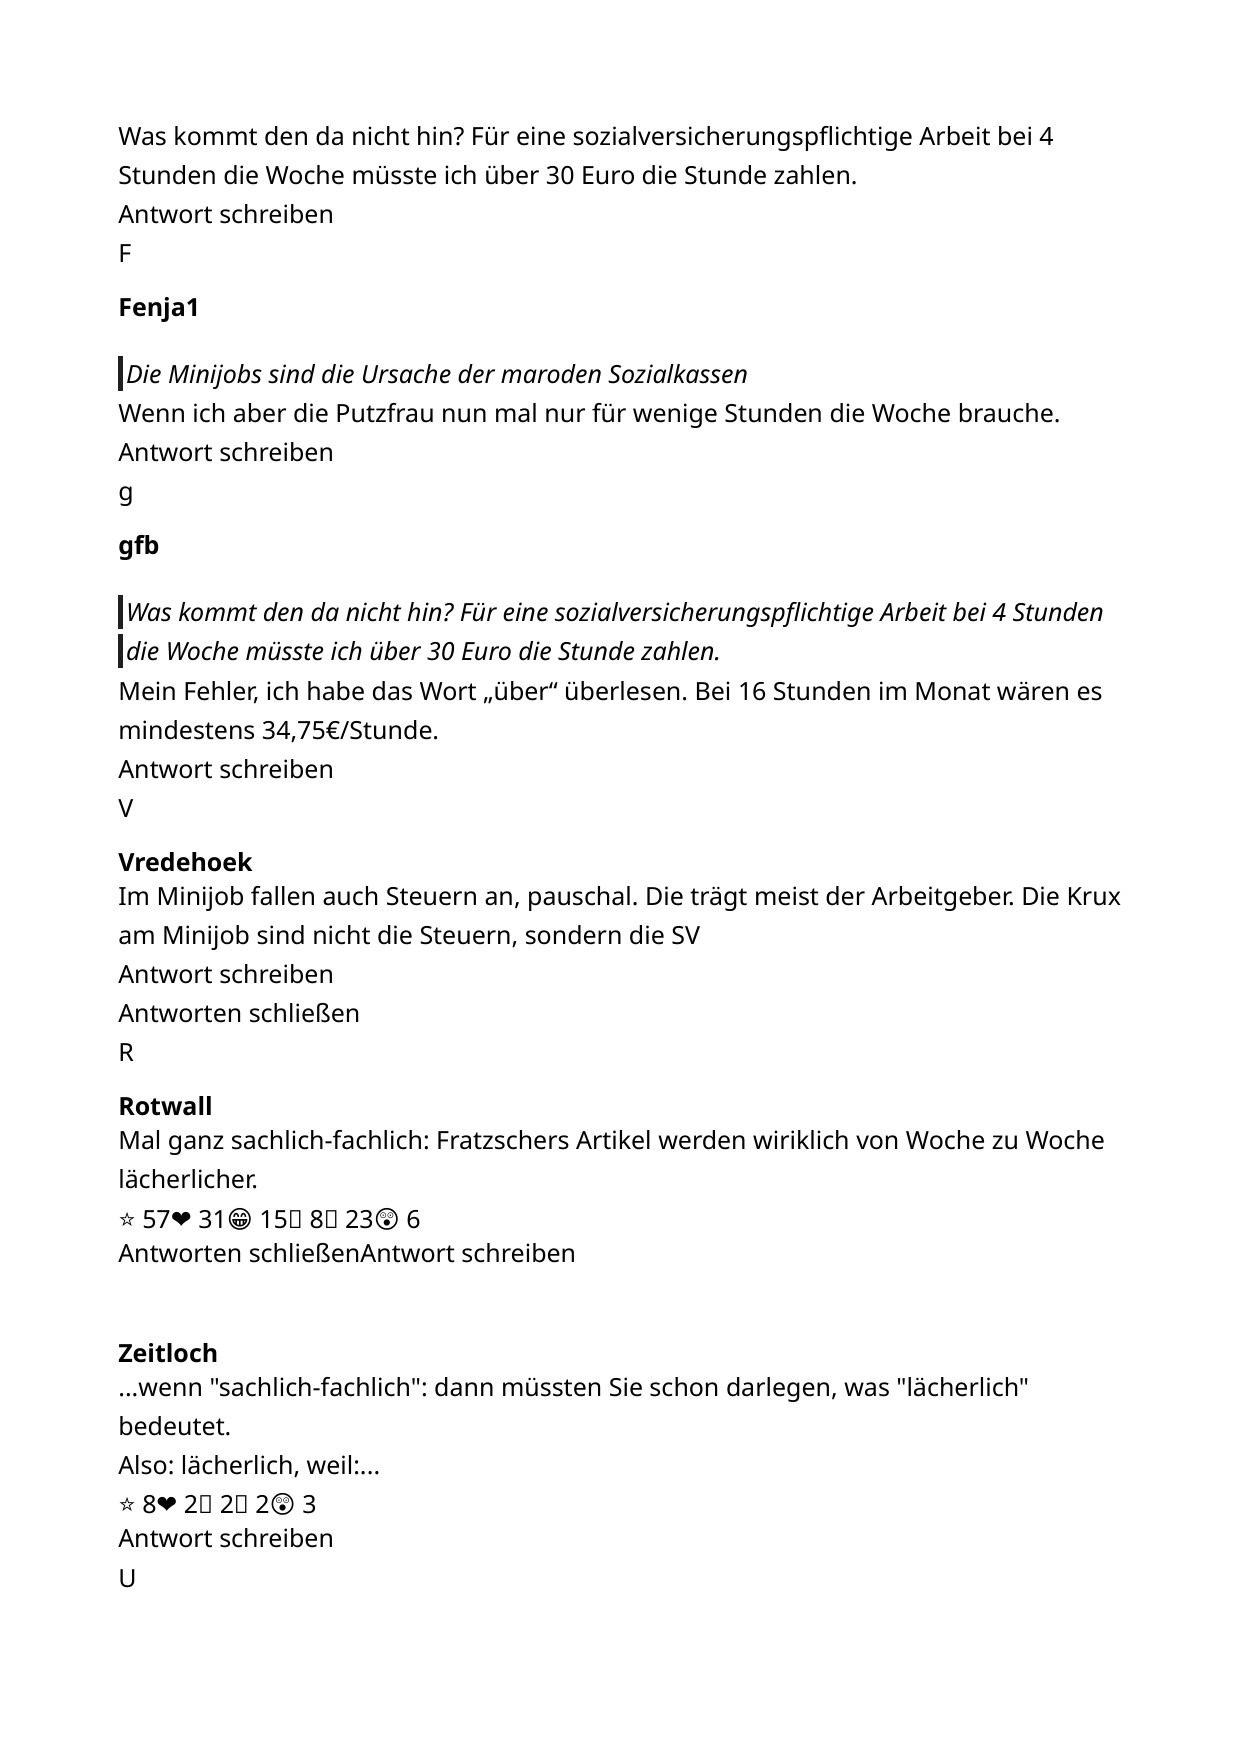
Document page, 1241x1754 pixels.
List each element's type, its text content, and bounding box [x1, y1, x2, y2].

text Antwort schreiben [118, 957, 1122, 991]
text Antworten schließen [118, 996, 1122, 1030]
text Die Minijobs sind die Ursache der maroden Sozialkassen [123, 356, 1122, 391]
subtitle Vredehoek [118, 844, 1122, 878]
text ⭐️ 8❤️ 2🙁 2🤨 2😲 3 [118, 1487, 1122, 1521]
subtitle Zeitloch [118, 1336, 1122, 1369]
text ...wenn "sachlich-fachlich": dann müssten Sie schon darlegen, was "lächerlich" bedeutet. [118, 1369, 1122, 1443]
subtitle Rotwall [118, 1089, 1122, 1123]
text Im Minijob fallen auch Steuern an, pauschal. Die trägt meist der Arbeitgeber. Die Krux am Minijob sind nicht die Steuern, sondern die SV [118, 878, 1122, 952]
text Was kommt den da nicht hin? Für eine sozialversicherungspflichtige Arbeit bei 4 Stunden die Woche müsste ich über 30 Euro die Stunde zahlen. [118, 118, 1122, 191]
text Antwort schreiben [118, 435, 1122, 469]
text Was kommt den da nicht hin? Für eine sozialversicherungspflichtige Arbeit bei 4 Stunden die Woche müsste ich über 30 Euro die Stunde zahlen. [118, 595, 1122, 668]
text U [118, 1560, 1122, 1594]
text V [118, 791, 1122, 825]
text R [118, 1035, 1122, 1069]
subtitle gfb [118, 528, 1122, 562]
text ⭐️ 57❤️ 31😁 15🙁 8🤨 23😲 6 [118, 1201, 1122, 1235]
text Antwort schreiben [118, 751, 1122, 786]
text Wenn ich aber die Putzfrau nun mal nur für wenige Stunden die Woche brauche. [118, 396, 1122, 430]
text Mal ganz sachlich-fachlich: Fratzschers Artikel werden wiriklich von Woche zu Woche lächerlicher. [118, 1123, 1122, 1196]
text g [118, 474, 1122, 508]
text Also: lächerlich, weil:... [118, 1448, 1122, 1482]
text Antwort schreiben [118, 1521, 1122, 1555]
text Antwort schreiben [118, 196, 1122, 231]
text Mein Fehler, ich habe das Wort „über“ überlesen. Bei 16 Stunden im Monat wären es mindestens 34,75€/Stunde. [118, 673, 1122, 746]
subtitle Fenja1 [118, 289, 1122, 323]
text F [118, 236, 1122, 270]
text Antworten schließenAntwort schreiben [118, 1235, 1122, 1269]
